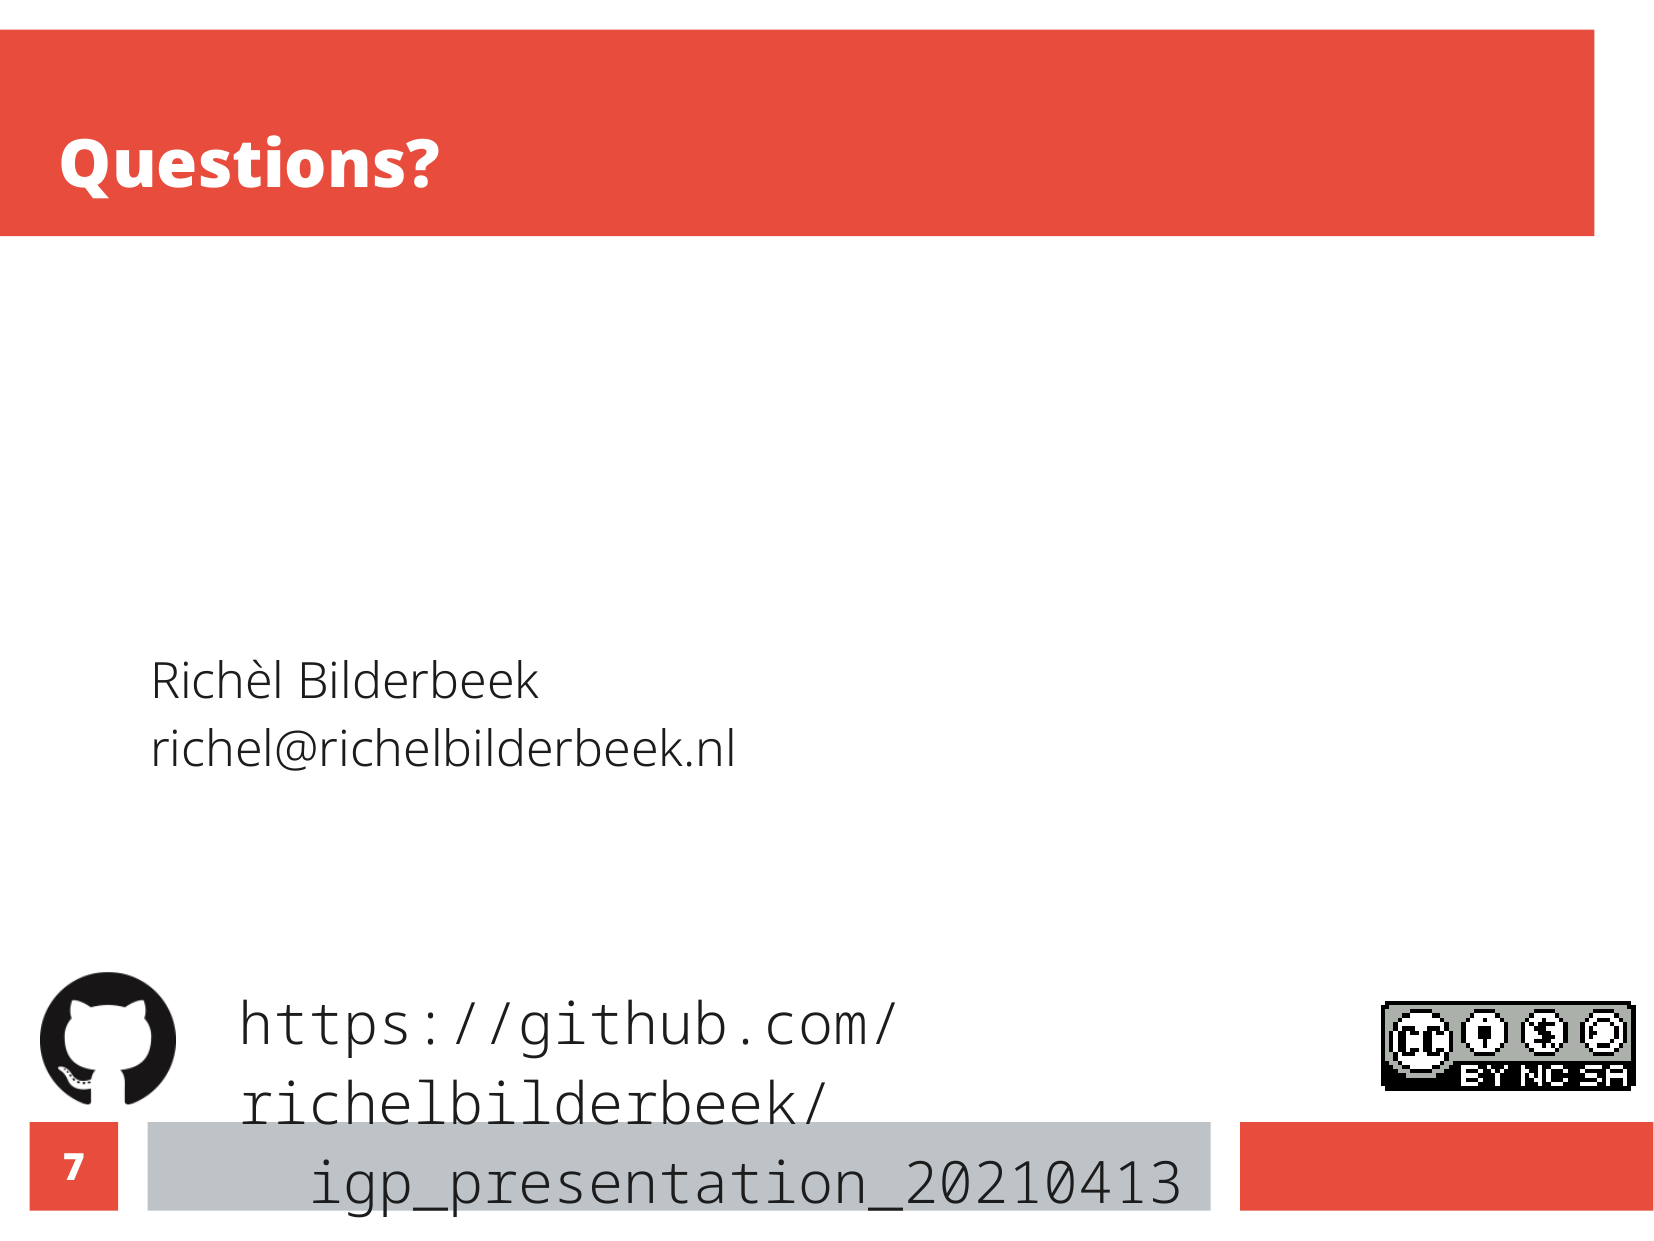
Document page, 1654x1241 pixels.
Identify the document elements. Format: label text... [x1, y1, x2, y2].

picture [40, 971, 176, 1108]
picture [1381, 1001, 1636, 1091]
text_box https://github.com/richelbilderbeek/ igp_presentation_20210413 [238, 982, 1324, 1118]
text_box Richèl Bilderbeek richel@richelbilderbeek.nl [150, 645, 1216, 774]
title Questions? [59, 59, 1595, 207]
